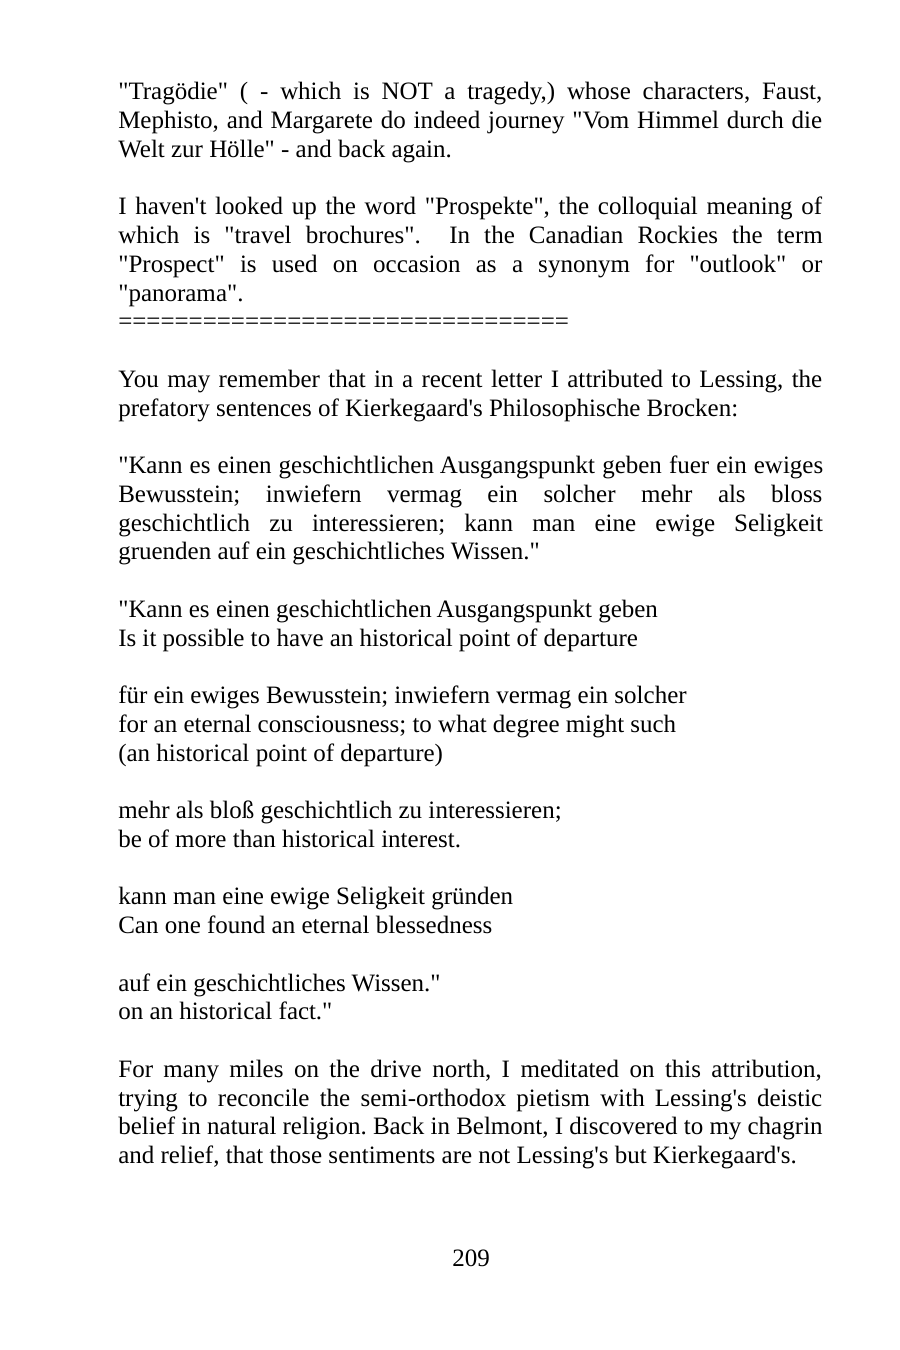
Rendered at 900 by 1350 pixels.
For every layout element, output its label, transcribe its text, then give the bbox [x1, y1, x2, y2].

text for an eternal consciousness; to what degree might such [118, 709, 823, 738]
text mehr als bloß geschichtlich zu interessieren; [118, 795, 823, 824]
text für ein ewiges Bewusstein; inwiefern vermag ein solcher [118, 680, 823, 709]
text kann man eine ewige Seligkeit gründen [118, 881, 823, 910]
text For many miles on the drive north, I meditated on this attribution, trying to reconcile the semi-orthodox pietism with Lessing's deistic belief in natural religion. Back in Belmont, I discovered to my chagrin and relief, that those sentiments are not Lessing's but Kierkegaard's. [118, 1054, 823, 1169]
text You may remember that in a recent letter I attributed to Lessing, the prefatory sentences of Kierkegaard's Philosophische Brocken: [118, 364, 823, 421]
text ================================ [118, 306, 823, 335]
text "Kann es einen geschichtlichen Ausgangspunkt geben fuer ein ewiges Bewusstein; inwiefern vermag ein solcher mehr als bloss geschichtlich zu interessieren; kann man eine ewige Seligkeit gruenden auf ein geschichtliches Wissen." [118, 450, 823, 565]
text "Kann es einen geschichtlichen Ausgangspunkt geben [118, 594, 823, 623]
text auf ein geschichtliches Wissen." [118, 968, 823, 996]
text (an historical point of departure) [118, 738, 823, 766]
text I haven't looked up the word "Prospekte", the colloquial meaning of which is "travel brochures". In the Canadian Rockies the term "Prospect" is used on occasion as a synonym for "outlook" or "panorama". [118, 191, 823, 306]
text on an historical fact." [118, 996, 823, 1025]
text Can one found an eternal blessedness [118, 910, 823, 939]
text "Tragödie" ( - which is NOT a tragedy,) whose characters, Faust, Mephisto, and Margarete do indeed journey "Vom Himmel durch die Welt zur Hölle" - and back again. [118, 76, 823, 163]
text Is it possible to have an historical point of departure [118, 623, 823, 651]
text be of more than historical interest. [118, 824, 823, 853]
